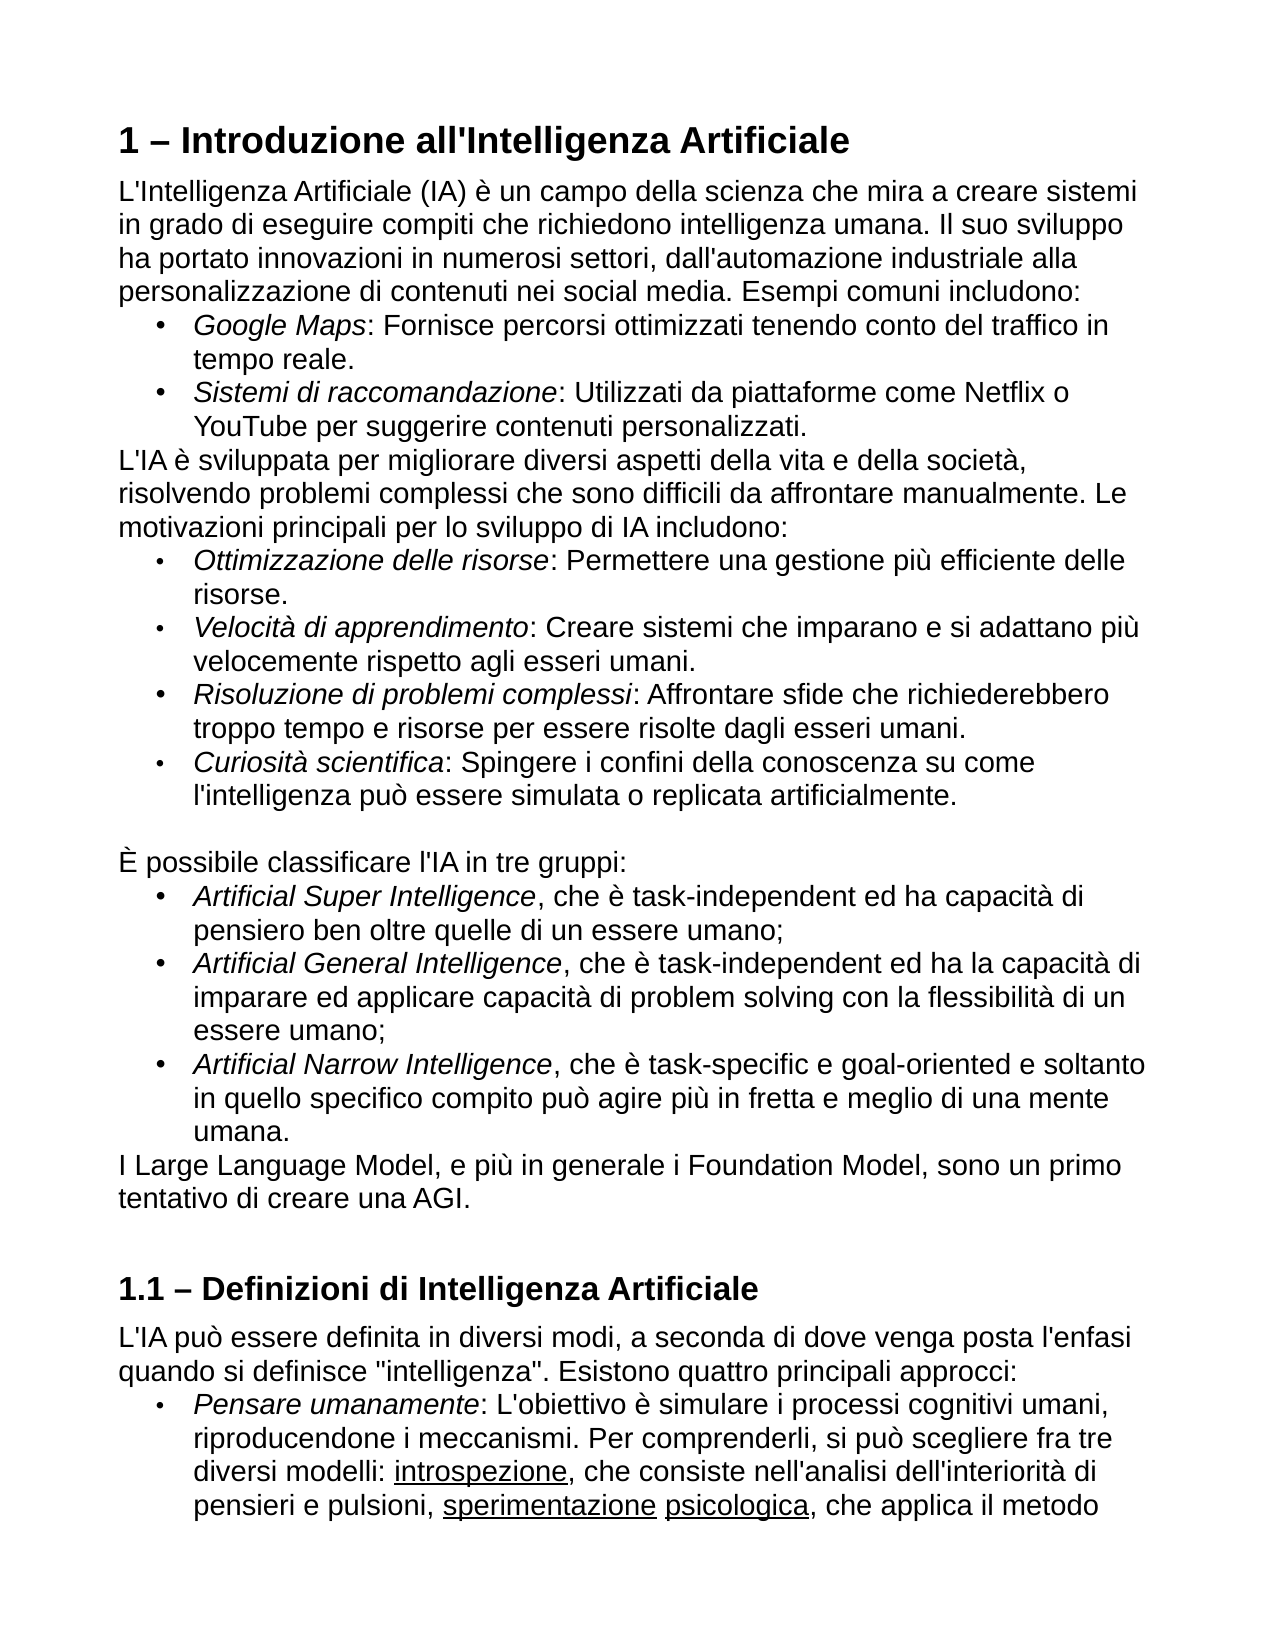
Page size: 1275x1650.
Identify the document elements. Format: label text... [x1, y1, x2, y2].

list Ottimizzazione delle risorse: Permettere una gestione più efficiente delle risorse. [156, 543, 1157, 610]
text L'IA può essere definita in diversi modi, a seconda di dove venga posta l'enfasi quando si definisce "intelligenza". Esistono quattro principali approcci: [118, 1320, 1157, 1387]
list Google Maps: Fornisce percorsi ottimizzati tenendo conto del traffico in tempo reale. [156, 308, 1157, 375]
list Artificial Narrow Intelligence, che è task-specific e goal-oriented e soltanto in quello specifico compito può agire più in fretta e meglio di una mente umana. [156, 1047, 1157, 1148]
list Velocità di apprendimento: Creare sistemi che imparano e si adattano più velocemente rispetto agli esseri umani. [156, 610, 1157, 677]
list Risoluzione di problemi complessi: Affrontare sfide che richiederebbero troppo tempo e risorse per essere risolte dagli esseri umani. [156, 677, 1157, 744]
text I Large Language Model, e più in generale i Foundation Model, sono un primo tentativo di creare una AGI. [118, 1148, 1157, 1215]
text È possibile classificare l'IA in tre gruppi: [118, 845, 1157, 879]
subtitle 1 – Introduzione all'Intelligenza Artificiale [118, 118, 1157, 161]
list Sistemi di raccomandazione: Utilizzati da piattaforme come Netflix o YouTube per suggerire contenuti personalizzati. [156, 375, 1157, 442]
subtitle 1.1 – Definizioni di Intelligenza Artificiale [118, 1269, 1157, 1308]
list Curiosità scientifica: Spingere i confini della conoscenza su come l'intelligenza può essere simulata o replicata artificialmente. [156, 744, 1157, 812]
list Pensare umanamente: L'obiettivo è simulare i processi cognitivi umani, riproducendone i meccanismi. Per comprenderli, si può scegliere fra tre diversi modelli: introspezione, che consiste nell'analisi dell'interiorità di pensieri e pulsioni, sperimentazione psicologica, che applica il metodo [156, 1387, 1157, 1521]
list Artificial Super Intelligence, che è task-independent ed ha capacità di pensiero ben oltre quelle di un essere umano; [156, 879, 1157, 946]
text L'Intelligenza Artificiale (IA) è un campo della scienza che mira a creare sistemi in grado di eseguire compiti che richiedono intelligenza umana. Il suo sviluppo ha portato innovazioni in numerosi settori, dall'automazione industriale alla personalizzazione di contenuti nei social media. Esempi comuni includono: [118, 174, 1157, 308]
text L'IA è sviluppata per migliorare diversi aspetti della vita e della società, risolvendo problemi complessi che sono difficili da affrontare manualmente. Le motivazioni principali per lo sviluppo di IA includono: [118, 442, 1157, 543]
list Artificial General Intelligence, che è task-independent ed ha la capacità di imparare ed applicare capacità di problem solving con la flessibilità di un essere umano; [156, 946, 1157, 1047]
